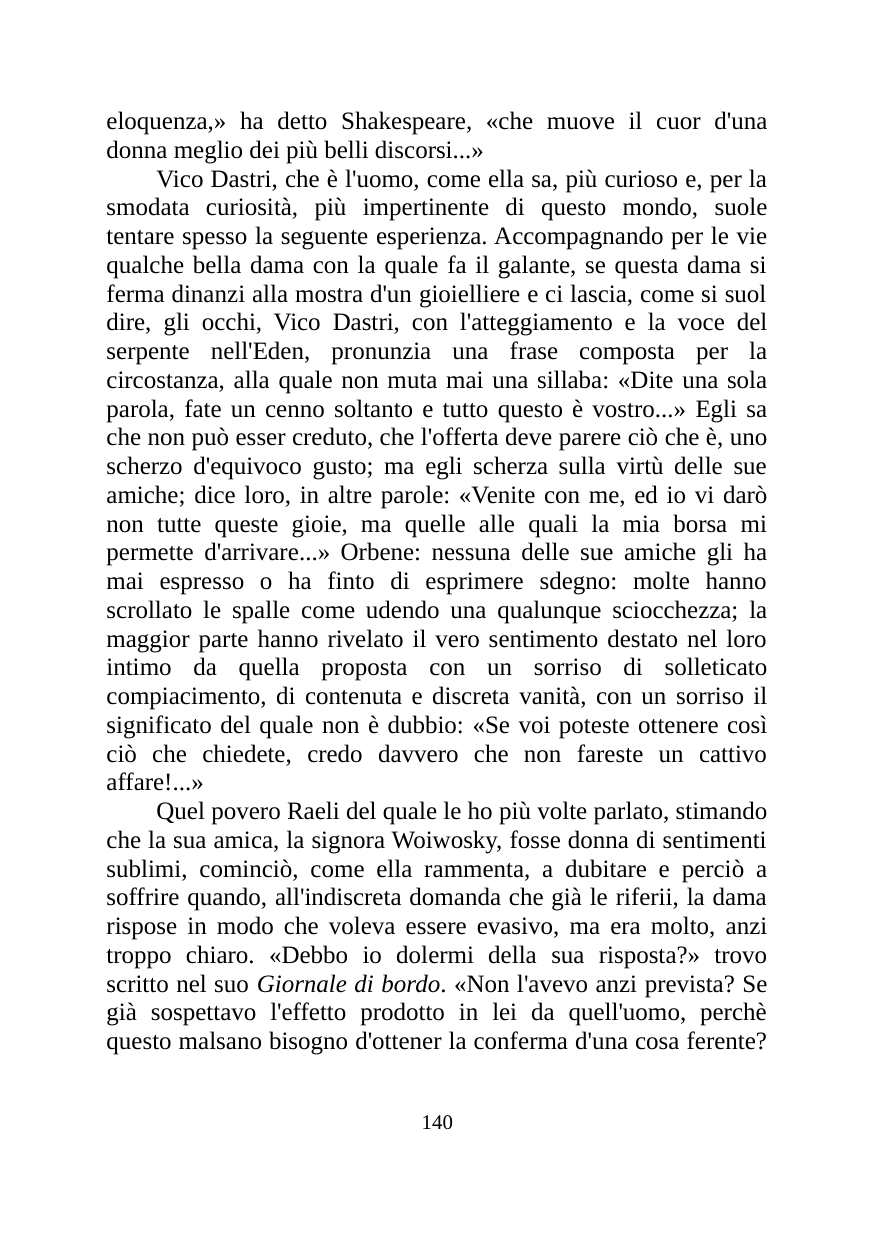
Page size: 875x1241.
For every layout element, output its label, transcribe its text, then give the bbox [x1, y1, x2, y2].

text Quel povero Raeli del quale le ho più volte parlato, stimando che la sua amica, la signora Woiwosky, fosse donna di sentimenti sublimi, cominciò, come ella rammenta, a dubitare e perciò a soffrire quando, all'indiscreta domanda che già le riferii, la dama rispose in modo che voleva essere evasivo, ma era molto, anzi troppo chiaro. «Debbo io dolermi della sua risposta?» trovo scritto nel suo Giornale di bordo. «Non l'avevo anzi prevista? Se già sospettavo l'effetto prodotto in lei da quell'uomo, perchè questo malsano bisogno d'ottener la conferma d'una cosa ferente? [106, 796, 768, 1055]
text Vico Dastri, che è l'uomo, come ella sa, più curioso e, per la smodata curiosità, più impertinente di questo mondo, suole tentare spesso la seguente esperienza. Accompagnando per le vie qualche bella dama con la quale fa il galante, se questa dama si ferma dinanzi alla mostra d'un gioielliere e ci lascia, come si suol dire, gli occhi, Vico Dastri, con l'atteggiamento e la voce del serpente nell'Eden, pronunzia una frase composta per la circostanza, alla quale non muta mai una sillaba: «Dite una sola parola, fate un cenno soltanto e tutto questo è vostro...» Egli sa che non può esser creduto, che l'offerta deve parere ciò che è, uno scherzo d'equivoco gusto; ma egli scherza sulla virtù delle sue amiche; dice loro, in altre parole: «Venite con me, ed io vi darò non tutte queste gioie, ma quelle alle quali la mia borsa mi permette d'arrivare...» Orbene: nessuna delle sue amiche gli ha mai espresso o ha finto di esprimere sdegno: molte hanno scrollato le spalle come udendo una qualunque sciocchezza; la maggior parte hanno rivelato il vero sentimento destato nel loro intimo da quella proposta con un sorriso di solleticato compiacimento, di contenuta e discreta vanità, con un sorriso il significato del quale non è dubbio: «Se voi poteste ottenere così ciò che chiedete, credo davvero che non fareste un cattivo affare!...» [106, 164, 768, 796]
text eloquenza,» ha detto Shakespeare, «che muove il cuor d'una donna meglio dei più belli discorsi...» [106, 106, 768, 164]
